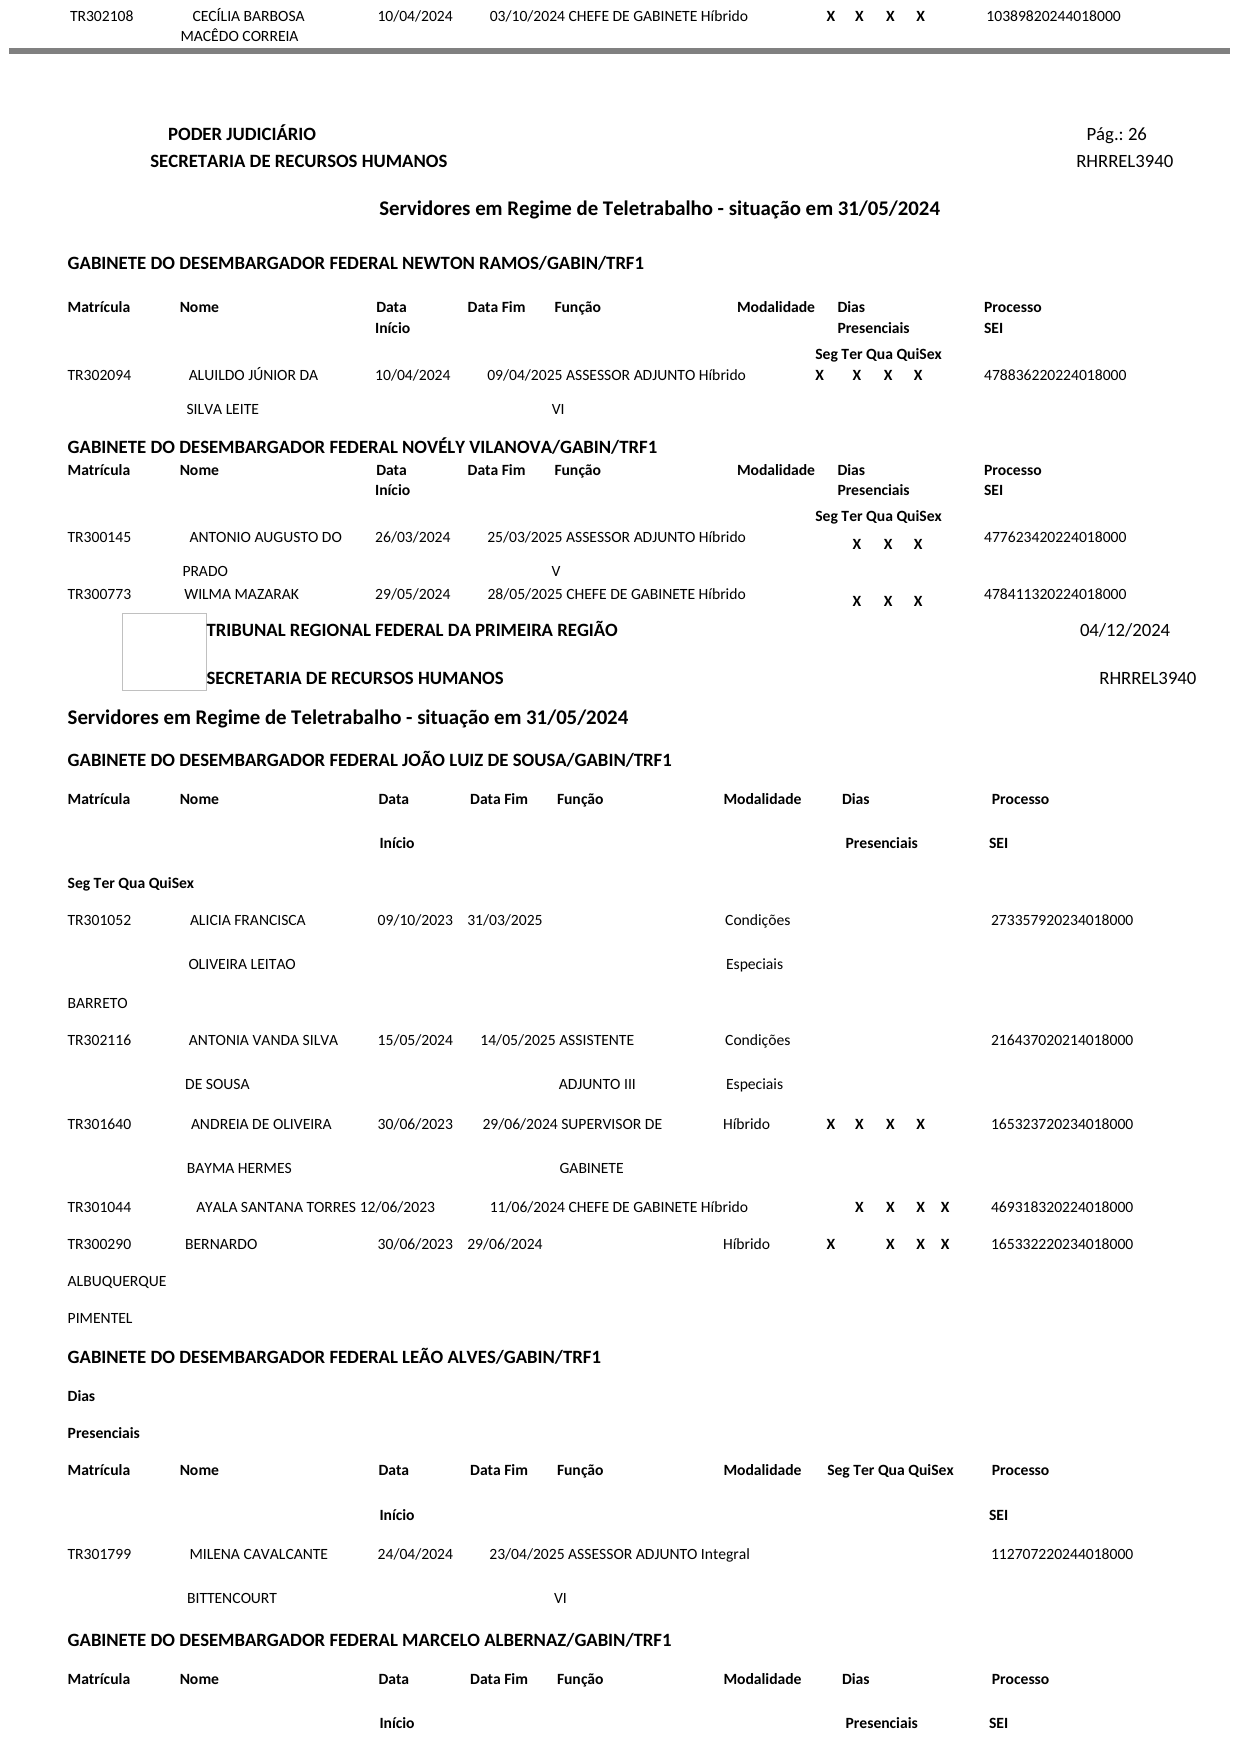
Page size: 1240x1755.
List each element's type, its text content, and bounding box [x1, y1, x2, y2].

table_cell TR302108 CECÍLIA BARBOSA 10/04/2024 03/10/2024 CHEFE DE GABINETE Híbrido X X X X MACÊDO CORREIA [70, 6, 986, 47]
table_cell 478836220224018000 [984, 365, 1194, 460]
text TR301044 AYALA SANTANA TORRES 12/06/2023 11/06/2024 CHEFE DE GABINETE Híbrido X X X X 469318320224018000 [67, 1198, 1196, 1217]
text TR302116 ANTONIA VANDA SILVA 15/05/2024 14/05/2025 ASSISTENTE Condições 216437020214018000 [67, 1031, 1196, 1049]
text TR301640 ANDREIA DE OLIVEIRA 30/06/2023 29/06/2024 SUPERVISOR DE Híbrido X X X X 165323720234018000 [67, 1114, 1196, 1133]
text GABINETE DO DESEMBARGADOR FEDERAL MARCELO ALBERNAZ/GABIN/TRF1 [67, 1628, 1196, 1651]
table_cell [1076, 298, 1194, 365]
subtitle [123, 662, 206, 690]
table_cell 477623420224018000 [984, 527, 1194, 584]
text ALBUQUERQUE [67, 1272, 1196, 1291]
table_cell Processo SEI [984, 460, 1194, 527]
text OLIVEIRA LEITAO Especiais [67, 947, 1196, 975]
table_cell TR300773 WILMA MAZARAK 29/05/2024 28/05/2025 CHEFE DE GABINETE Híbrido [68, 584, 815, 614]
table_cell 10389820244018000 [986, 6, 1196, 47]
text Seg Ter Qua QuiSex [67, 873, 1196, 892]
text Início Presenciais SEI [67, 826, 1196, 854]
text BARRETO [67, 993, 1196, 1013]
table_cell Dias Presenciais Seg Ter Qua QuiSex [815, 298, 984, 365]
text Matrícula Nome Data Data Fim Função Modalidade Dias Processo [67, 789, 1196, 808]
table_cell Matrícula Nome Data Data Fim Função Modalidade Início [68, 460, 815, 527]
table_cell X X X [815, 584, 984, 614]
text TR301052 ALICIA FRANCISCA 09/10/2023 31/03/2025 Condições 273357920234018000 [67, 910, 1196, 929]
text Servidores em Regime de Teletrabalho - situação em 31/05/2024 [67, 704, 1196, 730]
text Dias [67, 1387, 1196, 1406]
text DE SOUSA ADJUNTO III Especiais [67, 1067, 1196, 1096]
table_cell X X X [815, 527, 984, 584]
text Presenciais [67, 1424, 1196, 1443]
table_header SECRETARIA DE RECURSOS HUMANOS Servidores em Regime de Teletrabalho - situação em 31/05/2024 [68, 149, 984, 251]
table_cell Processo SEI [984, 298, 1076, 365]
text BAYMA HERMES GABINETE [67, 1151, 1196, 1179]
text PODER JUDICIÁRIO Pág.: 26 [67, 118, 1196, 146]
table_cell 478411320224018000 [984, 584, 1194, 614]
text TR301799 MILENA CAVALCANTE 24/04/2024 23/04/2025 ASSESSOR ADJUNTO Integral 112707220244018000 [67, 1544, 1196, 1563]
subtitle [67, 662, 122, 690]
text Matrícula Nome Data Data Fim Função Modalidade Dias Processo [67, 1669, 1196, 1688]
table_header [984, 149, 1076, 298]
text GABINETE DO DESEMBARGADOR FEDERAL JOÃO LUIZ DE SOUSA/GABIN/TRF1 [67, 748, 1196, 771]
table_cell TR300145 ANTONIO AUGUSTO DO 26/03/2024 25/03/2025 ASSESSOR ADJUNTO Híbrido PRADO V [68, 527, 815, 584]
text Início SEI [67, 1498, 1196, 1526]
subtitle SECRETARIA DE RECURSOS HUMANOS RHRREL3940 [207, 662, 1198, 690]
text TR300290 BERNARDO 30/06/2023 29/06/2024 Híbrido X X X X 165332220234018000 [67, 1234, 1196, 1254]
table_cell Dias Presenciais Seg Ter Qua QuiSex [815, 460, 984, 527]
text GABINETE DO DESEMBARGADOR FEDERAL LEÃO ALVES/GABIN/TRF1 [67, 1346, 1196, 1368]
text BITTENCOURT VI [67, 1581, 1196, 1609]
text [67, 614, 122, 642]
table_cell Matrícula Nome Data Data Fim Função Modalidade Início [68, 298, 815, 365]
table_cell [815, 251, 984, 298]
table_cell X X X X [815, 365, 984, 460]
text Matrícula Nome Data Data Fim Função Modalidade Seg Ter Qua QuiSex Processo [67, 1461, 1196, 1480]
text [123, 614, 206, 642]
text TRIBUNAL REGIONAL FEDERAL DA PRIMEIRA REGIÃO 04/12/2024 [207, 614, 1196, 642]
text Início Presenciais SEI [67, 1706, 1196, 1734]
text PIMENTEL [67, 1308, 1196, 1328]
table_cell TR302094 ALUILDO JÚNIOR DA 10/04/2024 09/04/2025 ASSESSOR ADJUNTO Híbrido SILVA LEITE VI GABINETE DO DESEMBARGADOR FEDERAL NOVÉLY VILANOVA/GABIN/TRF1 [68, 365, 815, 460]
table_cell GABINETE DO DESEMBARGADOR FEDERAL NEWTON RAMOS/GABIN/TRF1 [68, 251, 815, 298]
table_header RHRREL3940 [1076, 149, 1194, 298]
